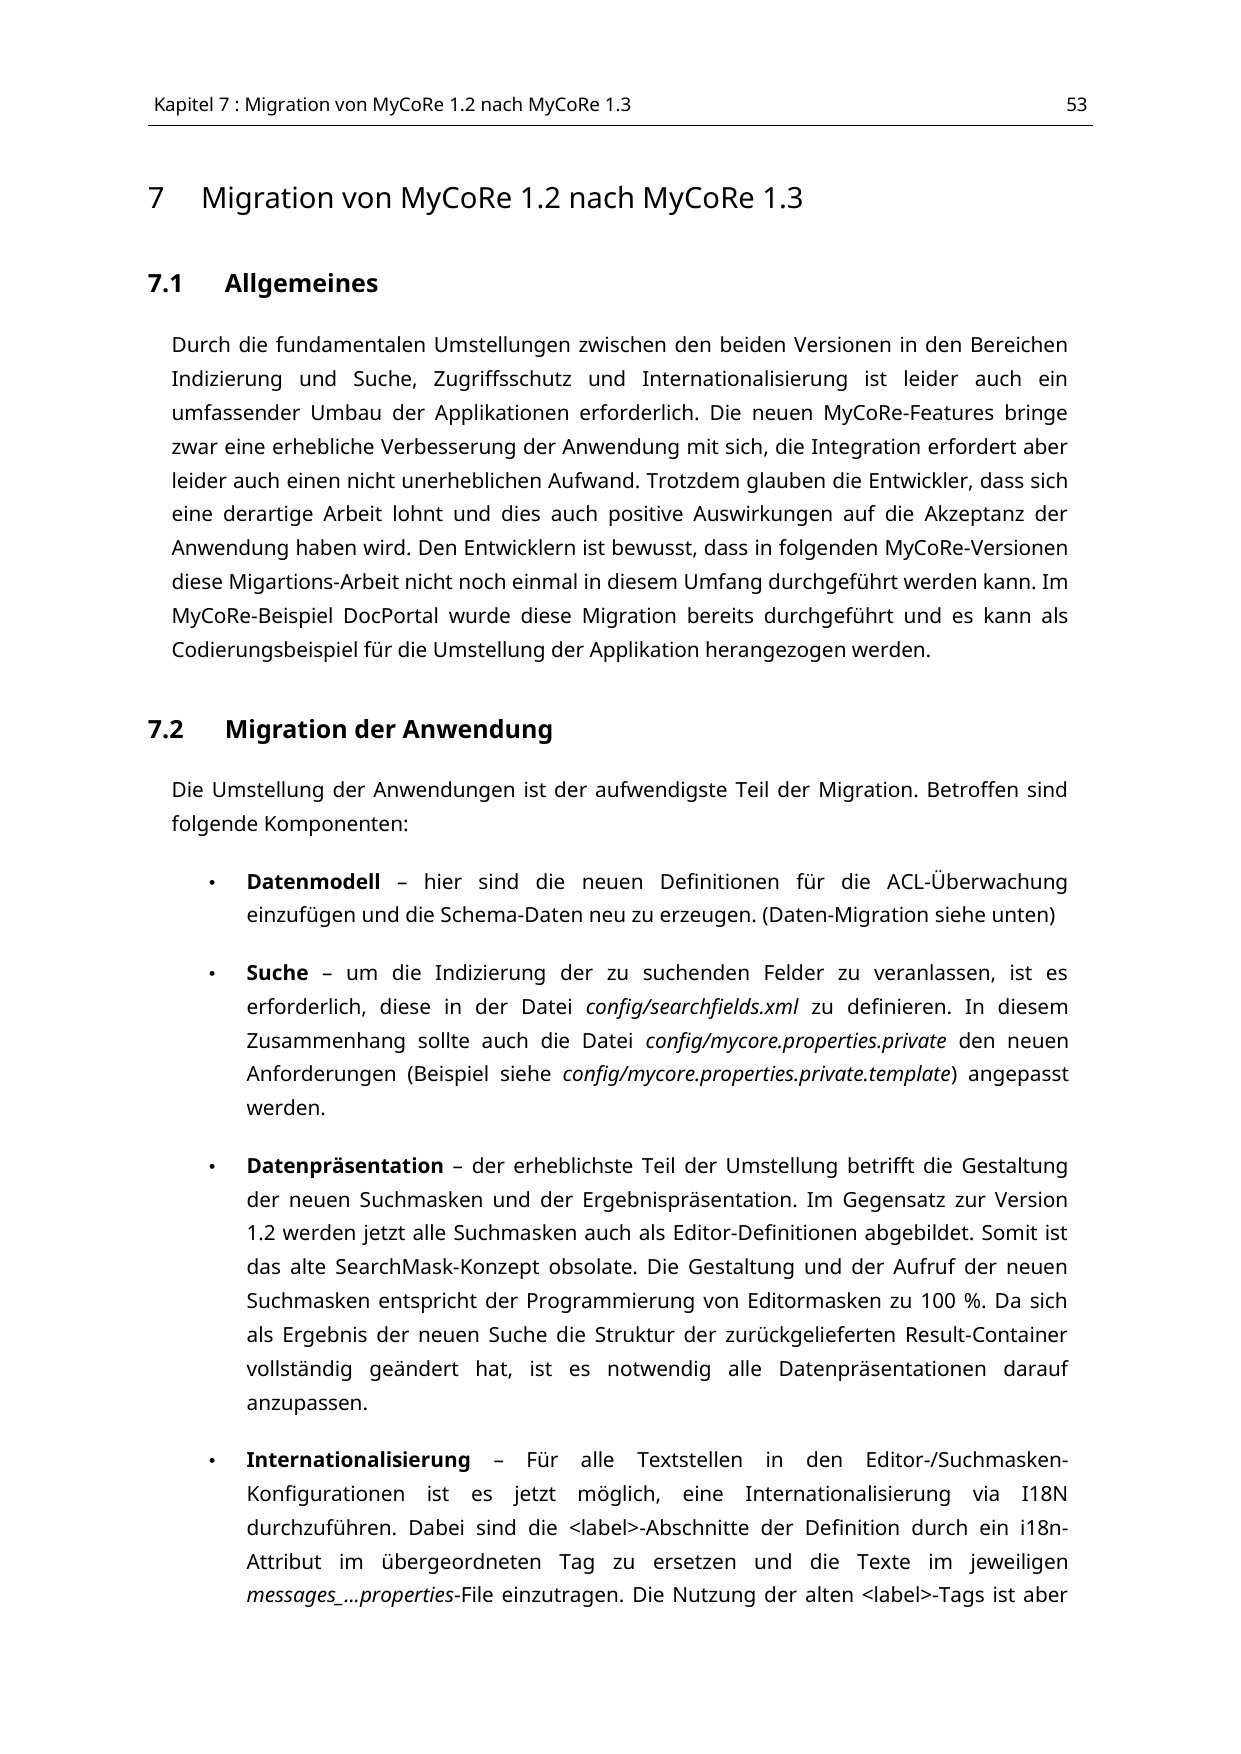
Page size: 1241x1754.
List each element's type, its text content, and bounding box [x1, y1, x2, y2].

text Die Umstellung der Anwendungen ist der aufwendigste Teil der Migration. Betroffen sind folgende Komponenten: [171, 776, 1069, 838]
list Datenpräsentation – der erheblichste Teil der Umstellung betrifft die Gestaltung der neuen Suchmasken und der Ergebnispräsentation. Im Gegensatz zur Version 1.2 werden jetzt alle Suchmasken auch als Editor-Definitionen abgebildet. Somit ist das alte SearchMask-Konzept obsolate. Die Gestaltung und der Aufruf der neuen Suchmasken entspricht der Programmierung von Editormasken zu 100 %. Da sich als Ergebnis der neuen Suche die Struktur der zurückgelieferten Result-Container vollständig geändert hat, ist es notwendig alle Datenpräsentationen darauf anzupassen. [209, 1151, 1069, 1416]
text Durch die fundamentalen Umstellungen zwischen den beiden Versionen in den Bereichen Indizierung und Suche, Zugriffsschutz und Internationalisierung ist leider auch ein umfassender Umbau der Applikationen erforderlich. Die neuen MyCoRe-Features bringe zwar eine erhebliche Verbesserung der Anwendung mit sich, die Integration erfordert aber leider auch einen nicht unerheblichen Aufwand. Trotzdem glauben die Entwickler, dass sich eine derartige Arbeit lohnt und dies auch positive Auswirkungen auf die Akzeptanz der Anwendung haben wird. Den Entwicklern ist bewusst, dass in folgenden MyCoRe-Versionen diese Migartions-Arbeit nicht noch einmal in diesem Umfang durchgeführt werden kann. Im MyCoRe-Beispiel DocPortal wurde diese Migration bereits durchgeführt und es kann als Codierungsbeispiel für die Umstellung der Applikation herangezogen werden. [171, 330, 1069, 663]
subtitle Migration der Anwendung [148, 711, 1092, 745]
list Internationalisierung – Für alle Textstellen in den Editor-/Suchmasken-Konfigurationen ist es jetzt möglich, eine Internationalisierung via I18N durchzuführen. Dabei sind die <label>-Abschnitte der Definition durch ein i18n-Attribut im übergeordneten Tag zu ersetzen und die Texte im jeweiligen messages_...properties-File einzutragen. Die Nutzung der alten <label>-Tags ist aber [209, 1445, 1069, 1609]
subtitle Migration von MyCoRe 1.2 nach MyCoRe 1.3 [148, 177, 1092, 217]
list Datenmodell – hier sind die neuen Definitionen für die ACL-Überwachung einzufügen und die Schema-Daten neu zu erzeugen. (Daten-Migration siehe unten) [209, 867, 1069, 929]
subtitle Allgemeines [148, 266, 1092, 300]
list Suche – um die Indizierung der zu suchenden Felder zu veranlassen, ist es erforderlich, diese in der Datei config/searchfields.xml zu definieren. In diesem Zusammenhang sollte auch die Datei config/mycore.properties.private den neuen Anforderungen (Beispiel siehe config/mycore.properties.private.template) angepasst werden. [209, 958, 1069, 1122]
